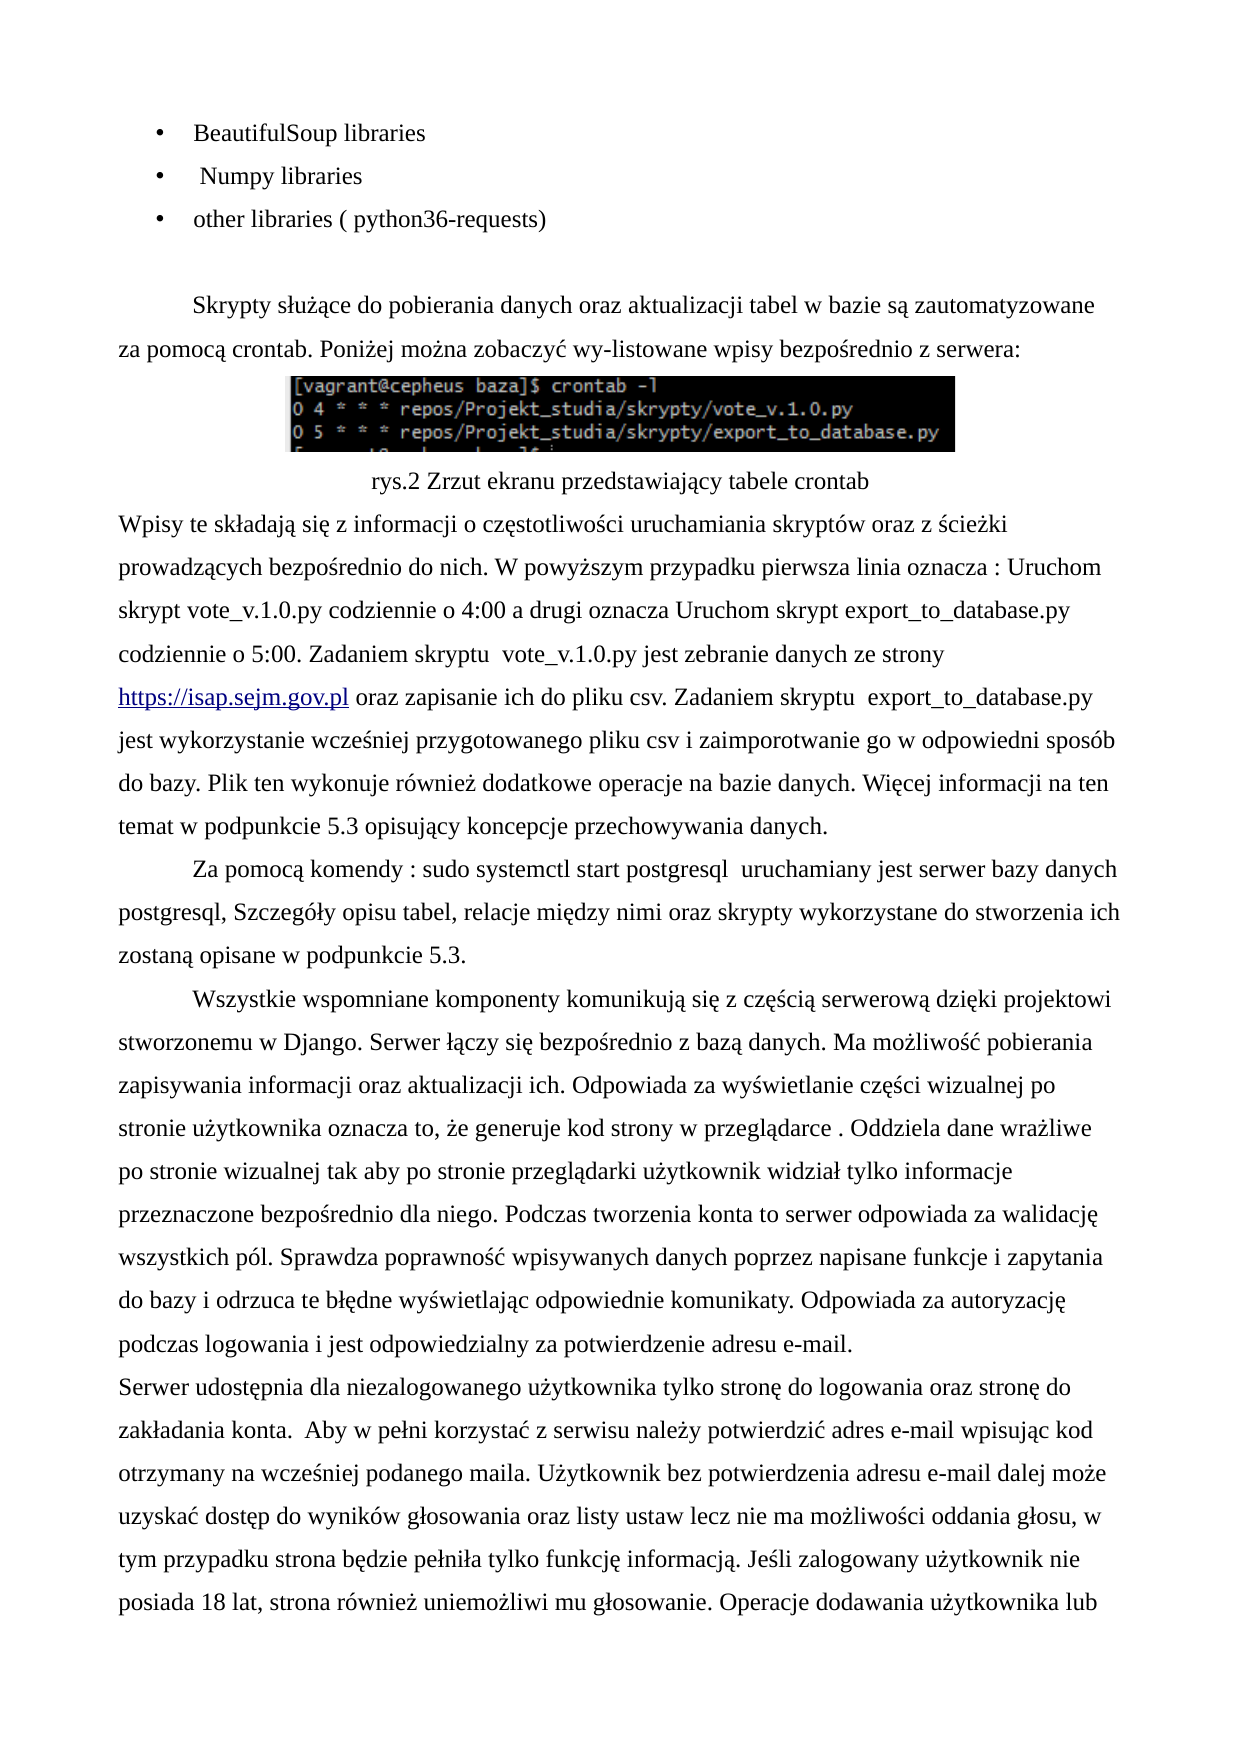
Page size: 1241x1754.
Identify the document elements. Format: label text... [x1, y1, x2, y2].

list Numpy libraries [156, 161, 1122, 190]
text Wpisy te składają się z informacji o częstotliwości uruchamiania skryptów oraz z ścieżki prowadzących bezpośrednio do nich. W powyższym przypadku pierwsza linia oznacza : Uruchom skrypt vote_v.1.0.py codziennie o 4:00 a drugi oznacza Uruchom skrypt export_to_database.py codziennie o 5:00. Zadaniem skryptu vote_v.1.0.py jest zebranie danych ze strony https://isap.sejm.gov.pl oraz zapisanie ich do pliku csv. Zadaniem skryptu export_to_database.py jest wykorzystanie wcześniej przygotowanego pliku csv i zaimporotwanie go w odpowiedni sposób do bazy. Plik ten wykonuje również dodatkowe operacje na bazie danych. Więcej informacji na ten temat w podpunkcie 5.3 opisujący koncepcje przechowywania danych. [118, 509, 1122, 840]
text Skrypty służące do pobierania danych oraz aktualizacji tabel w bazie są zautomatyzowane za pomocą crontab. Poniżej można zobaczyć wy-listowane wpisy bezpośrednio z serwera: [118, 291, 1122, 362]
picture [285, 376, 956, 452]
list BeautifulSoup libraries [156, 118, 1122, 147]
text Za pomocą komendy : sudo systemctl start postgresql uruchamiany jest serwer bazy danych postgresql, Szczegóły opisu tabel, relacje między nimi oraz skrypty wykorzystane do stworzenia ich zostaną opisane w podpunkcie 5.3. [118, 854, 1122, 969]
text rys.2 Zrzut ekranu przedstawiający tabele crontab [118, 452, 1122, 495]
text Serwer udostępnia dla niezalogowanego użytkownika tylko stronę do logowania oraz stronę do zakładania konta. Aby w pełni korzystać z serwisu należy potwierdzić adres e-mail wpisując kod otrzymany na wcześniej podanego maila. Użytkownik bez potwierdzenia adresu e-mail dalej może uzyskać dostęp do wyników głosowania oraz listy ustaw lecz nie ma możliwości oddania głosu, w tym przypadku strona będzie pełniła tylko funkcję informacją. Jeśli zalogowany użytkownik nie posiada 18 lat, strona również uniemożliwi mu głosowanie. Operacje dodawania użytkownika lub [118, 1372, 1122, 1616]
list other libraries ( python36-requests) [156, 204, 1122, 233]
text Wszystkie wspomniane komponenty komunikują się z częścią serwerową dzięki projektowi stworzonemu w Django. Serwer łączy się bezpośrednio z bazą danych. Ma możliwość pobierania zapisywania informacji oraz aktualizacji ich. Odpowiada za wyświetlanie części wizualnej po stronie użytkownika oznacza to, że generuje kod strony w przeglądarce . Oddziela dane wrażliwe po stronie wizualnej tak aby po stronie przeglądarki użytkownik widział tylko informacje przeznaczone bezpośrednio dla niego. Podczas tworzenia konta to serwer odpowiada za walidację wszystkich pól. Sprawdza poprawność wpisywanych danych poprzez napisane funkcje i zapytania do bazy i odrzuca te błędne wyświetlając odpowiednie komunikaty. Odpowiada za autoryzację podczas logowania i jest odpowiedzialny za potwierdzenie adresu e-mail. [118, 984, 1122, 1357]
